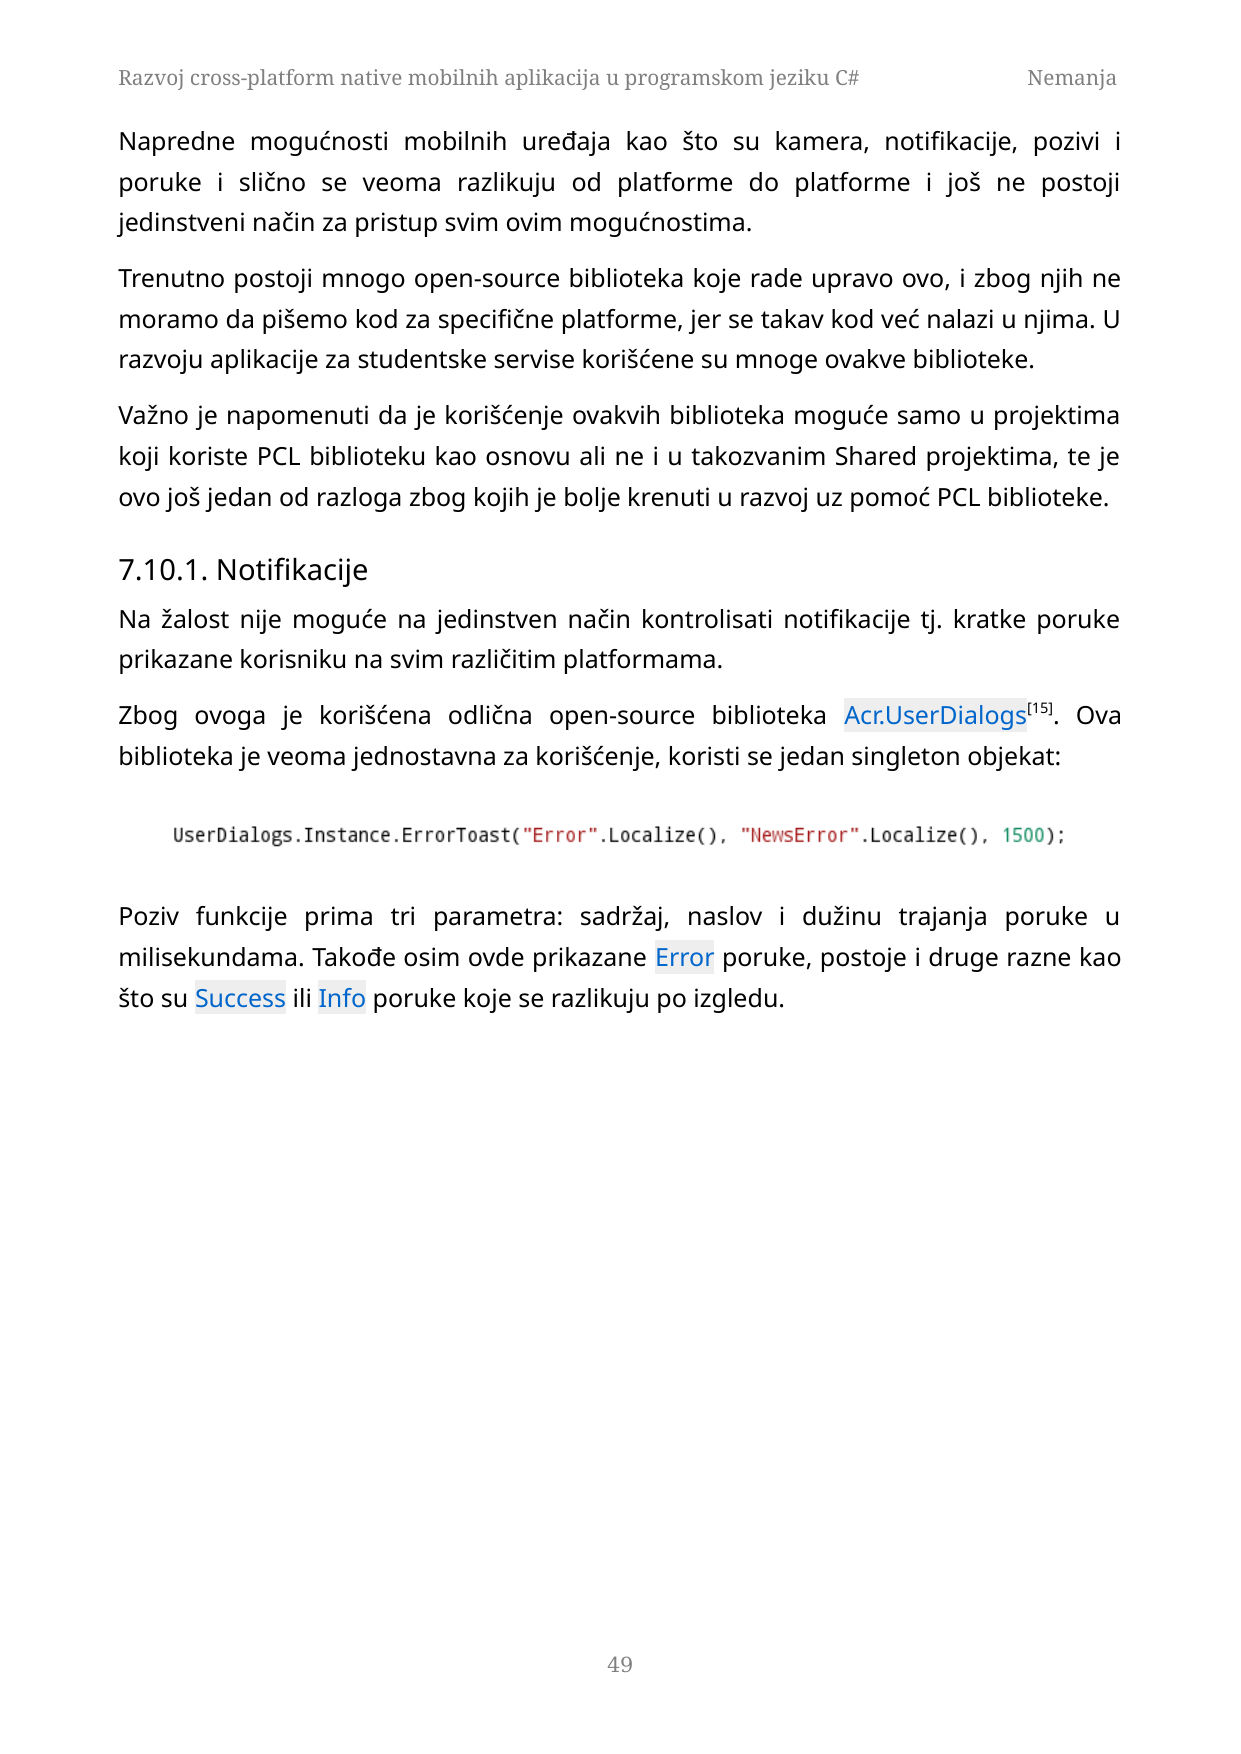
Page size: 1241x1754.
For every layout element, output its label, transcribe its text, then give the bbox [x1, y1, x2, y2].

text Poziv funkcije prima tri parametra: sadržaj, naslov i dužinu trajanja poruke u milisekundama. Takođe osim ovde prikazane Error poruke, postoje i druge razne kao što su Success ili Info poruke koje se razlikuju po izgledu. [118, 794, 1122, 1014]
text Zbog ovoga je korišćena odlična open-source biblioteka Acr.UserDialogs[15]. Ova biblioteka je veoma jednostavna za korišćenje, koristi se jedan singleton objekat: [118, 698, 1122, 772]
text Trenutno postoji mnogo open-source biblioteka koje rade upravo ovo, i zbog njih ne moramo da pišemo kod za specifične platforme, jer se takav kod već nalazi u njima. U razvoju aplikacije za studentske servise korišćene su mnoge ovakve biblioteke. [118, 260, 1122, 376]
text Na žalost nije moguće na jedinstven način kontrolisati notifikacije tj. kratke poruke prikazane korisniku na svim različitim platformama. [118, 601, 1122, 676]
subtitle 7.10.1. Notifikacije [118, 549, 1122, 589]
text Napredne mogućnosti mobilnih uređaja kao što su kamera, notifikacije, pozivi i poruke i slično se veoma razlikuju od platforme do platforme i još ne postoji jedinstveni način za pristup svim ovim mogućnostima. [118, 123, 1122, 239]
text Važno je napomenuti da je korišćenje ovakvih biblioteka moguće samo u projektima koji koriste PCL biblioteku kao osnovu ali ne i u takozvanim Shared projektima, te je ovo još jedan od razloga zbog kojih je bolje krenuti u razvoj uz pomoć PCL biblioteke. [118, 397, 1122, 513]
picture [165, 821, 1075, 852]
